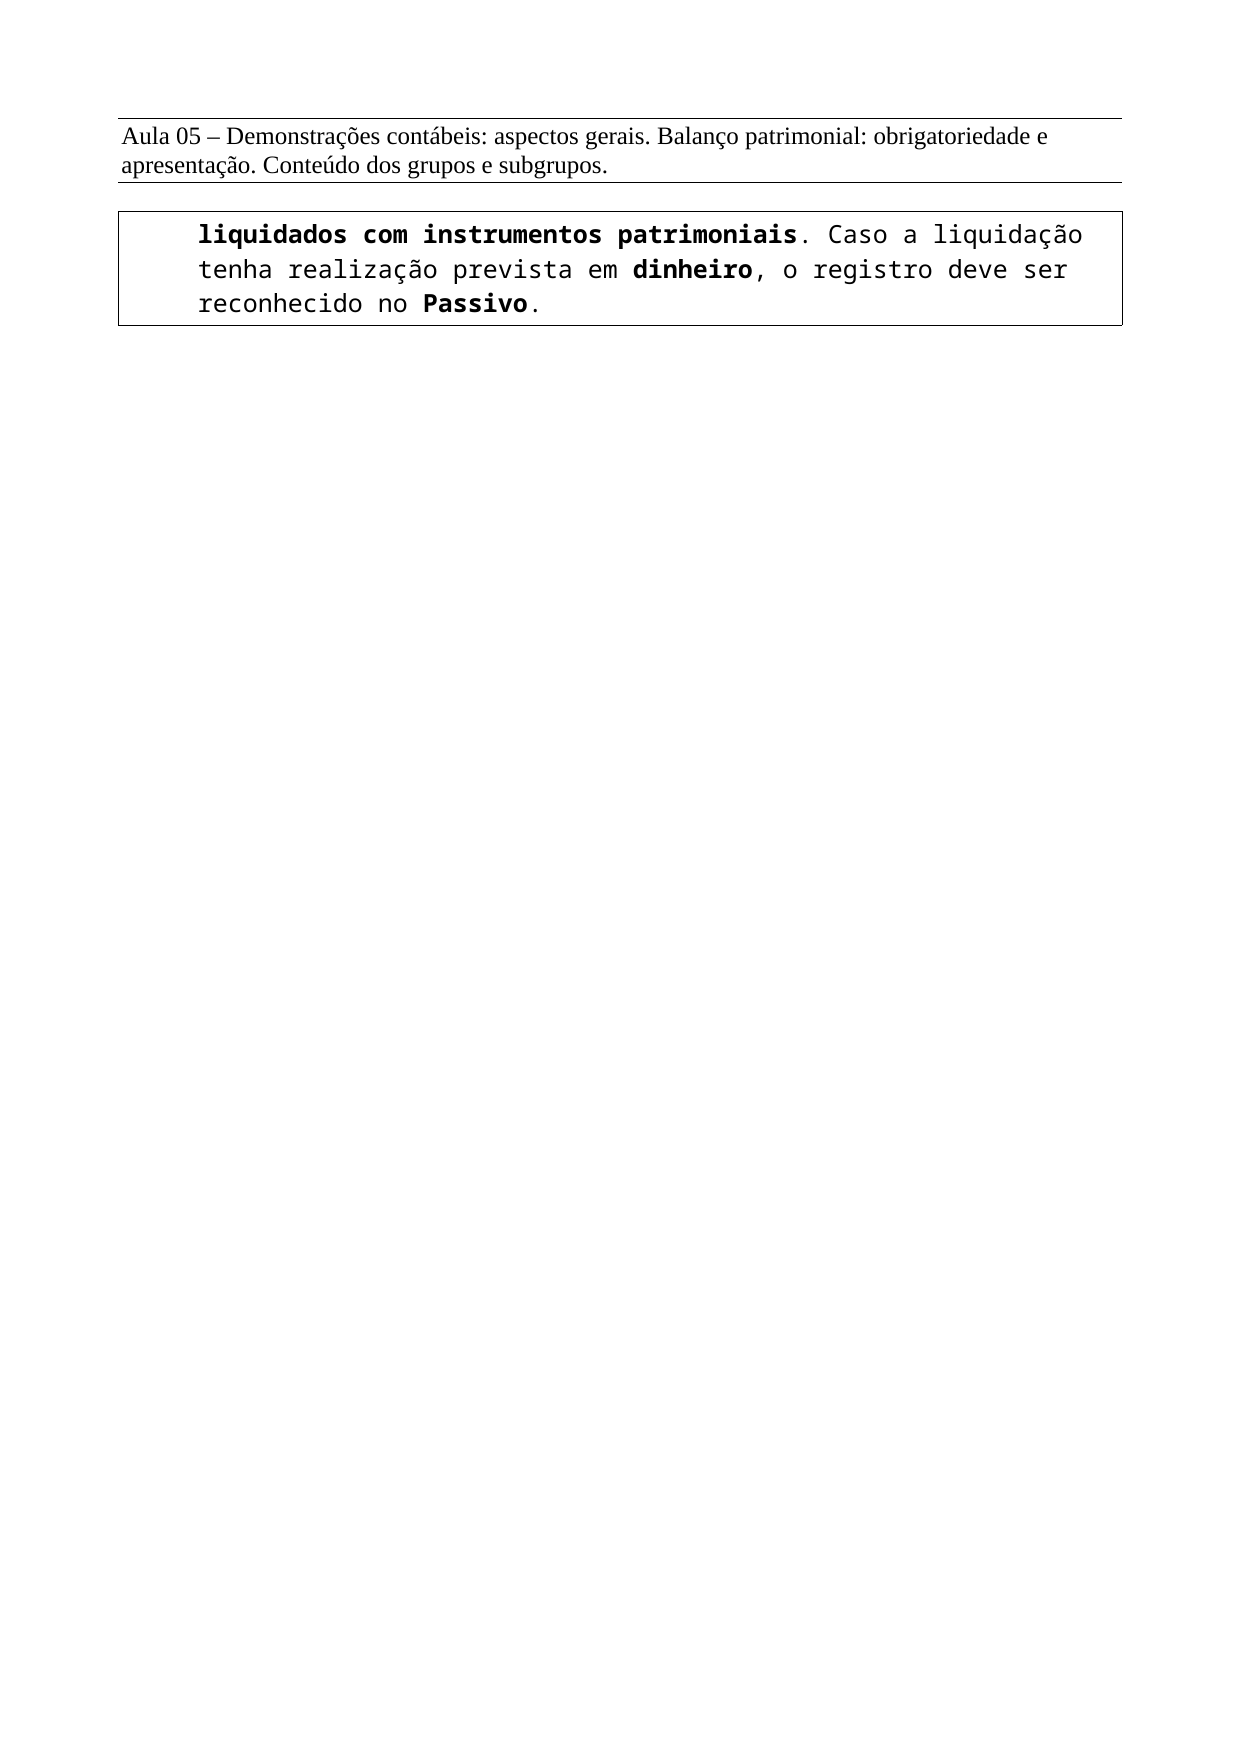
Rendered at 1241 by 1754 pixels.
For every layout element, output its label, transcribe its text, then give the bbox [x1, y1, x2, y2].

table_header liquidados com instrumentos patrimoniais. Caso a liquidação tenha realização prevista em dinheiro, o registro deve ser reconhecido no Passivo. [119, 212, 1122, 325]
